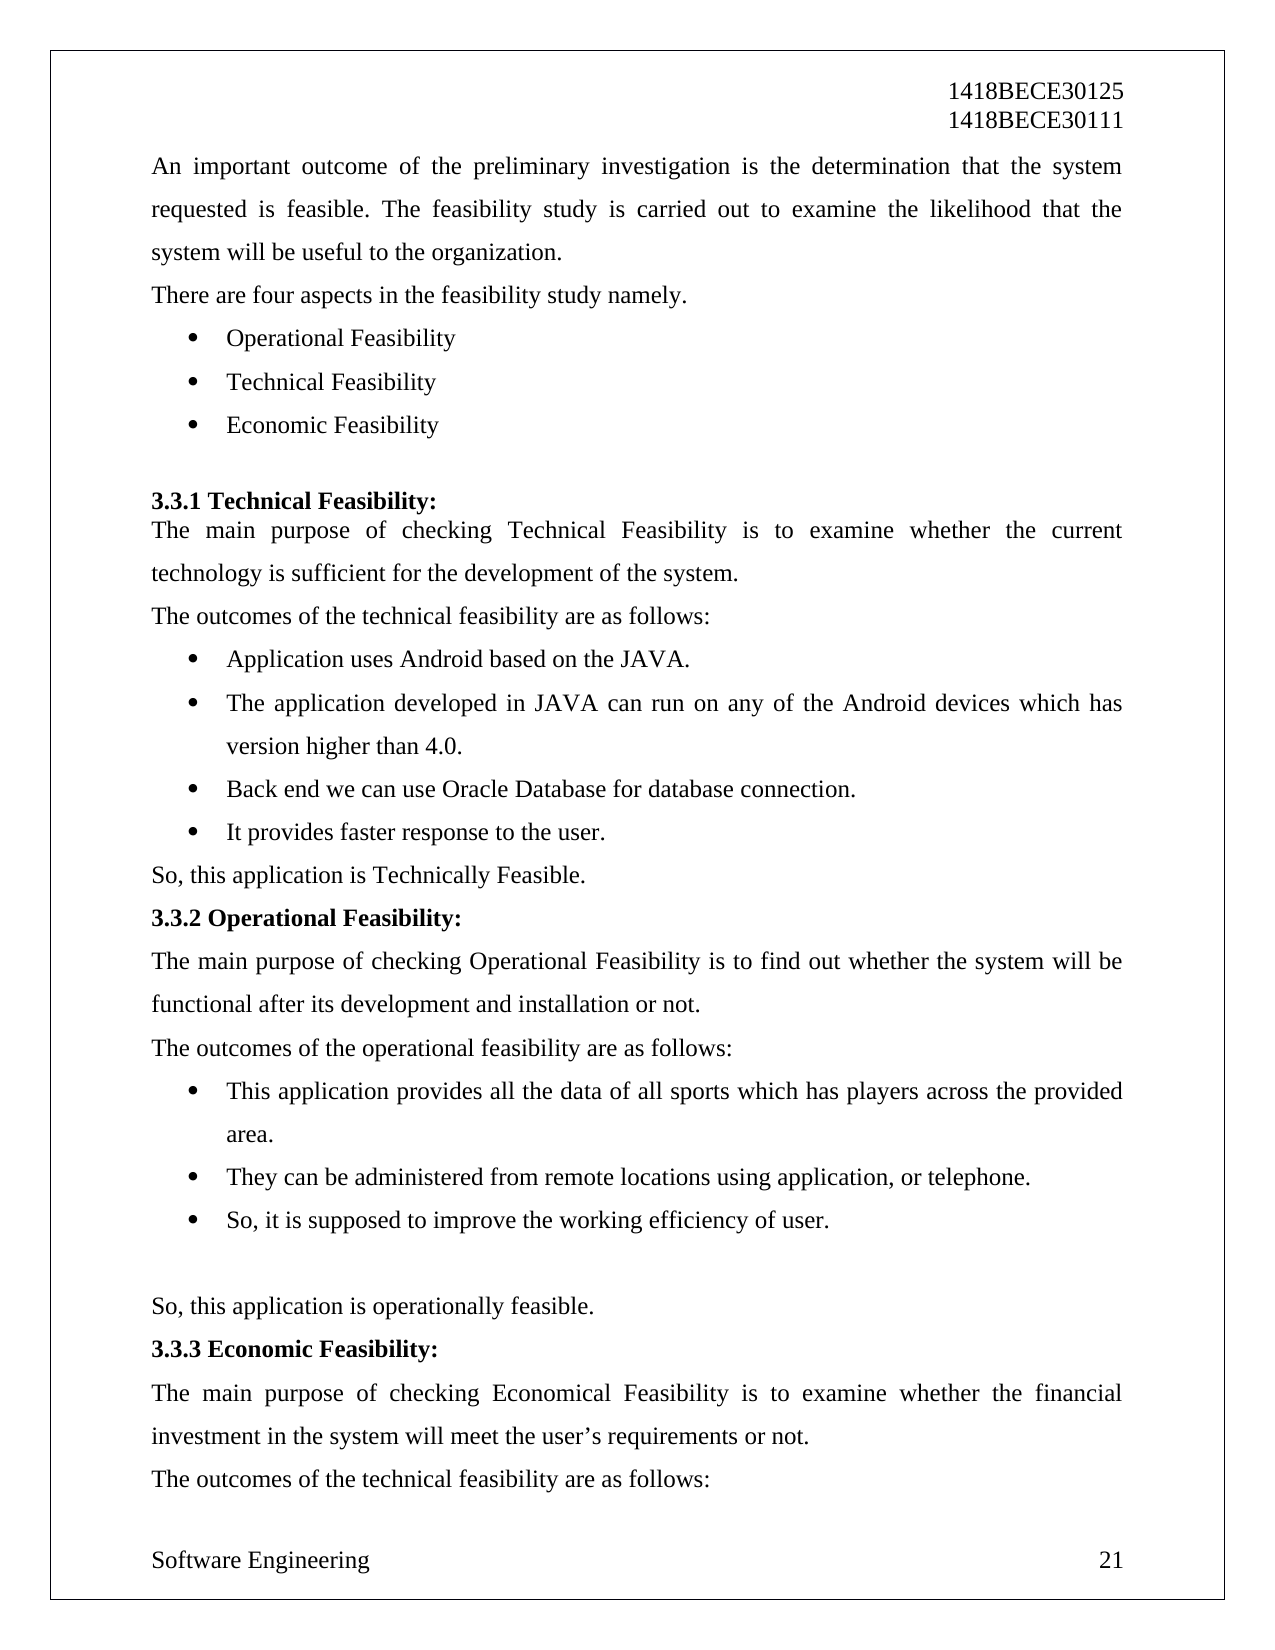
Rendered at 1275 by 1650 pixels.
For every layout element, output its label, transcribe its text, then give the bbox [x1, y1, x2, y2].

list Operational Feasibility [188, 323, 1124, 352]
text An important outcome of the preliminary investigation is the determination that the system requested is feasible. The feasibility study is carried out to examine the likelihood that the system will be useful to the organization. [151, 151, 1124, 266]
text 3.3.2 Operational Feasibility: [151, 903, 1124, 932]
text 3.3.3 Economic Feasibility: [151, 1334, 1124, 1363]
text So, this application is operationally feasible. [151, 1291, 1124, 1320]
text So, this application is Technically Feasible. [151, 860, 1124, 889]
text The outcomes of the operational feasibility are as follows: [151, 1033, 1124, 1061]
list Back end we can use Oracle Database for database connection. [188, 774, 1124, 803]
text There are four aspects in the feasibility study namely. [151, 280, 1124, 309]
list So, it is supposed to improve the working efficiency of user. [188, 1205, 1124, 1234]
text The main purpose of checking Operational Feasibility is to find out whether the system will be functional after its development and installation or not. [151, 946, 1124, 1018]
text The outcomes of the technical feasibility are as follows: [151, 1464, 1124, 1493]
text The main purpose of checking Economical Feasibility is to examine whether the financial investment in the system will meet the user’s requirements or not. [151, 1378, 1124, 1449]
list This application provides all the data of all sports which has players across the provided area. [188, 1076, 1124, 1148]
text The main purpose of checking Technical Feasibility is to examine whether the current technology is sufficient for the development of the system. [151, 515, 1124, 587]
list They can be administered from remote locations using application, or telephone. [188, 1162, 1124, 1191]
list It provides faster response to the user. [188, 817, 1124, 846]
list Application uses Android based on the JAVA. [188, 644, 1124, 673]
list Economic Feasibility [188, 410, 1124, 438]
list Technical Feasibility [188, 367, 1124, 395]
text The outcomes of the technical feasibility are as follows: [151, 601, 1124, 630]
list The application developed in JAVA can run on any of the Android devices which has version higher than 4.0. [188, 688, 1124, 759]
text 3.3.1 Technical Feasibility: [151, 486, 1124, 515]
